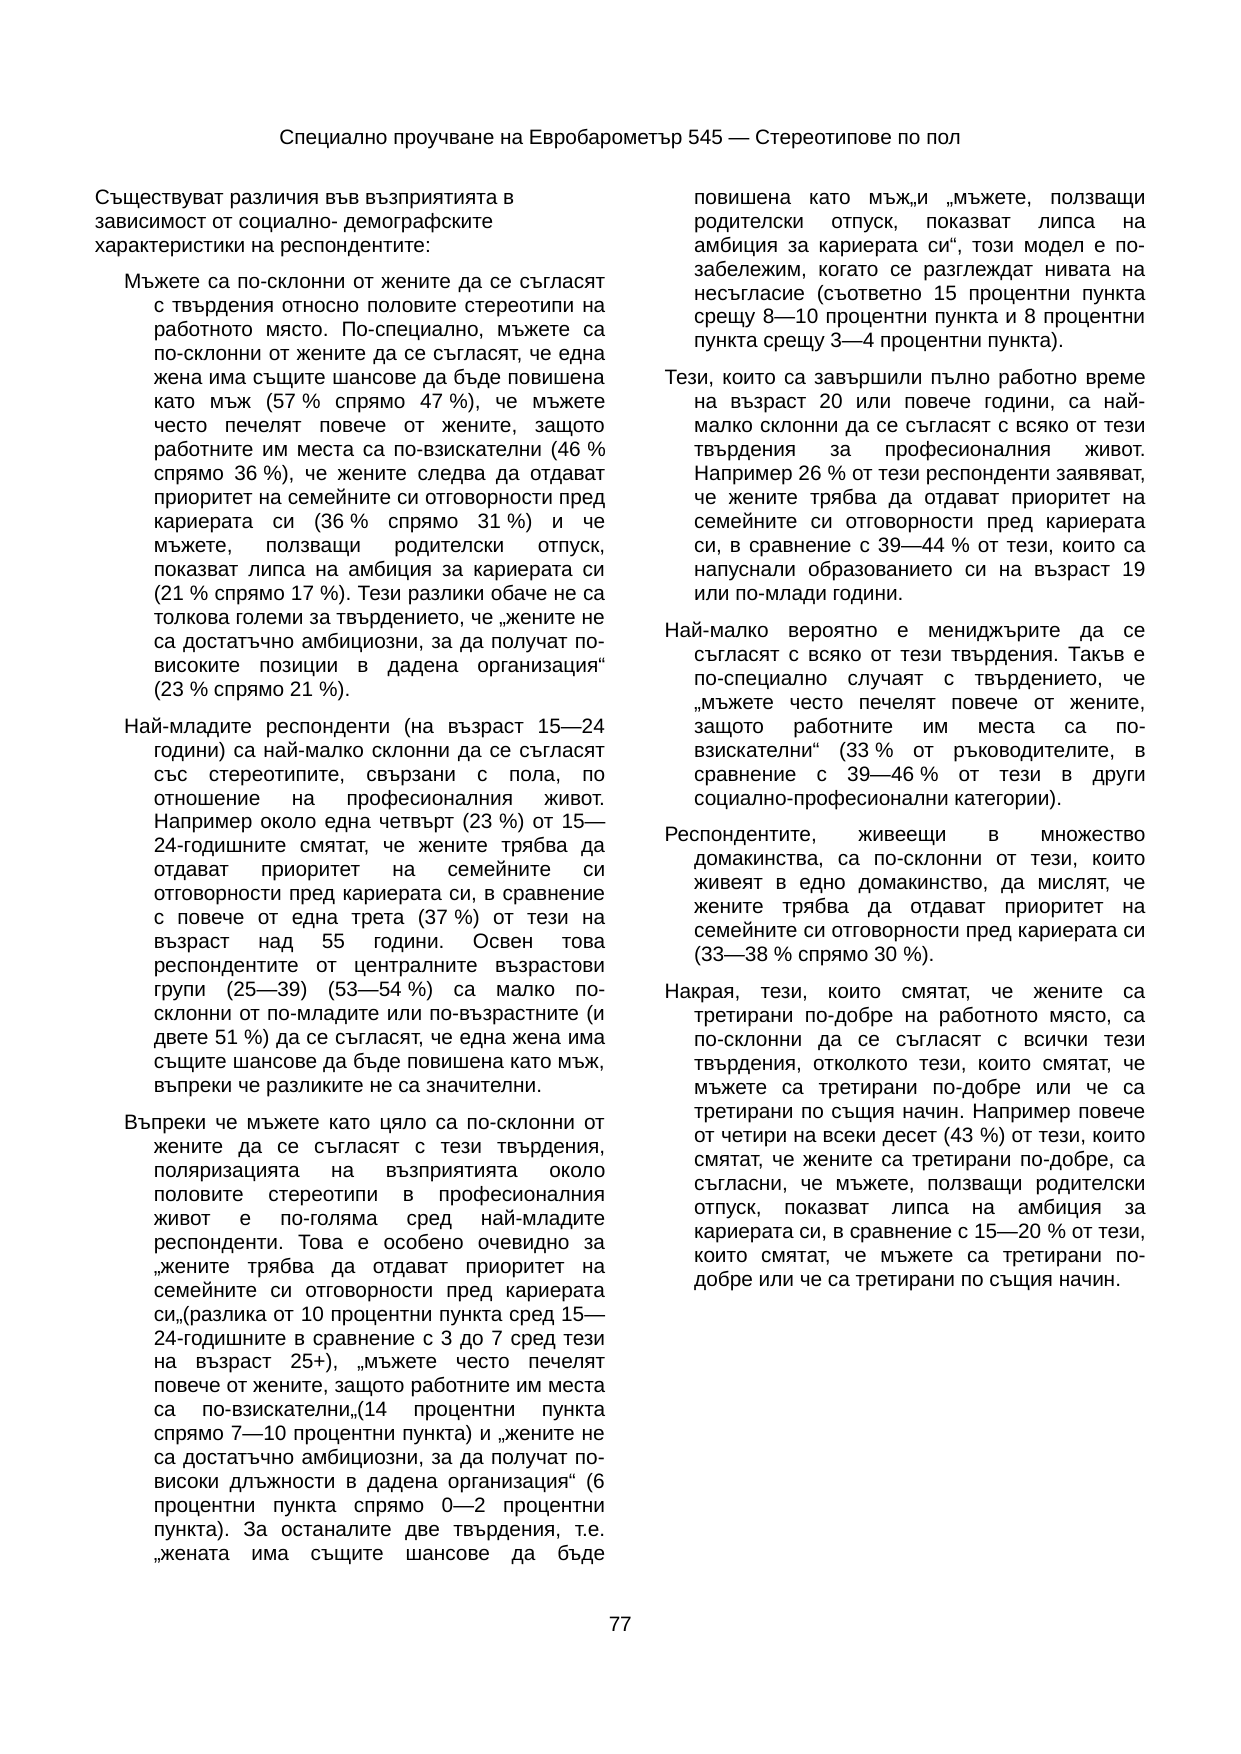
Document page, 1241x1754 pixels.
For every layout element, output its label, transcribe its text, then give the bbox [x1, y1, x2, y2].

text Мъжете са по-склонни от жените да се съгласят с твърдения относно половите стереотипи на работното място. По-специално, мъжете са по-склонни от жените да се съгласят, че една жена има същите шансове да бъде повишена като мъж (57 % спрямо 47 %), че мъжете често печелят повече от жените, защото работните им места са по-взискателни (46 % спрямо 36 %), че жените следва да отдават приоритет на семейните си отговорности пред кариерата си (36 % спрямо 31 %) и че мъжете, ползващи родителски отпуск, показват липса на амбиция за кариерата си (21 % спрямо 17 %). Тези разлики обаче не са толкова големи за твърдението, че „жените не са достатъчно амбициозни, за да получат по-високите позиции в дадена организация“ (23 % спрямо 21 %). [124, 269, 605, 701]
text Най-малко вероятно е мениджърите да се съгласят с всяко от тези твърдения. Такъв е по-специално случаят с твърдението, че „мъжете често печелят повече от жените, защото работните им места са по-взискателни“ (33 % от ръководителите, в сравнение с 39—46 % от тези в други социално-професионални категории). [664, 618, 1146, 809]
text Накрая, тези, които смятат, че жените са третирани по-добре на работното място, са по-склонни да се съгласят с всички тези твърдения, отколкото тези, които смятат, че мъжете са третирани по-добре или че са третирани по същия начин. Например повече от четири на всеки десет (43 %) от тези, които смятат, че жените са третирани по-добре, са съгласни, че мъжете, ползващи родителски отпуск, показват липса на амбиция за кариерата си, в сравнение с 15—20 % от тези, които смятат, че мъжете са третирани по-добре или че са третирани по същия начин. [664, 979, 1146, 1290]
text Респондентите, живеещи в множество домакинства, са по-склонни от тези, които живеят в едно домакинство, да мислят, че жените трябва да отдават приоритет на семейните си отговорности пред кариерата си (33—38 % спрямо 30 %). [664, 822, 1146, 966]
text Съществуват различия във възприятията в зависимост от социално- демографските характеристики на респондентите: [94, 184, 605, 256]
text повишена като мъж„и „мъжете, ползващи родителски отпуск, показват липса на амбиция за кариерата си“, този модел е по-забележим, когато се разглеждат нивата на несъгласие (съответно 15 процентни пункта срещу 8—10 процентни пункта и 8 процентни пункта срещу 3—4 процентни пункта). [664, 184, 1146, 352]
text Въпреки че мъжете като цяло са по-склонни от жените да се съгласят с тези твърдения, поляризацията на възприятията около половите стереотипи в професионалния живот е по-голяма сред най-младите респонденти. Това е особено очевидно за „жените трябва да отдават приоритет на семейните си отговорности пред кариерата си„(разлика от 10 процентни пункта сред 15—24-годишните в сравнение с 3 до 7 сред тези на възраст 25+), „мъжете често печелят повече от жените, защото работните им места са по-взискателни„(14 процентни пункта спрямо 7—10 процентни пункта) и „жените не са достатъчно амбициозни, за да получат по-високи длъжности в дадена организация“ (6 процентни пункта спрямо 0—2 процентни пункта). За останалите две твърдения, т.е. „жената има същите шансове да бъде [124, 1110, 605, 1565]
text Най-младите респонденти (на възраст 15—24 години) са най-малко склонни да се съгласят със стереотипите, свързани с пола, по отношение на професионалния живот. Например около една четвърт (23 %) от 15—24-годишните смятат, че жените трябва да отдават приоритет на семейните си отговорности пред кариерата си, в сравнение с повече от една трета (37 %) от тези на възраст над 55 години. Освен това респондентите от централните възрастови групи (25—39) (53—54 %) са малко по-склонни от по-младите или по-възрастните (и двете 51 %) да се съгласят, че една жена има същите шансове да бъде повишена като мъж, въпреки че разликите не са значителни. [124, 713, 605, 1097]
text Тези, които са завършили пълно работно време на възраст 20 или повече години, са най-малко склонни да се съгласят с всяко от тези твърдения за професионалния живот. Например 26 % от тези респонденти заявяват, че жените трябва да отдават приоритет на семейните си отговорности пред кариерата си, в сравнение с 39—44 % от тези, които са напуснали образованието си на възраст 19 или по-млади години. [664, 365, 1146, 605]
